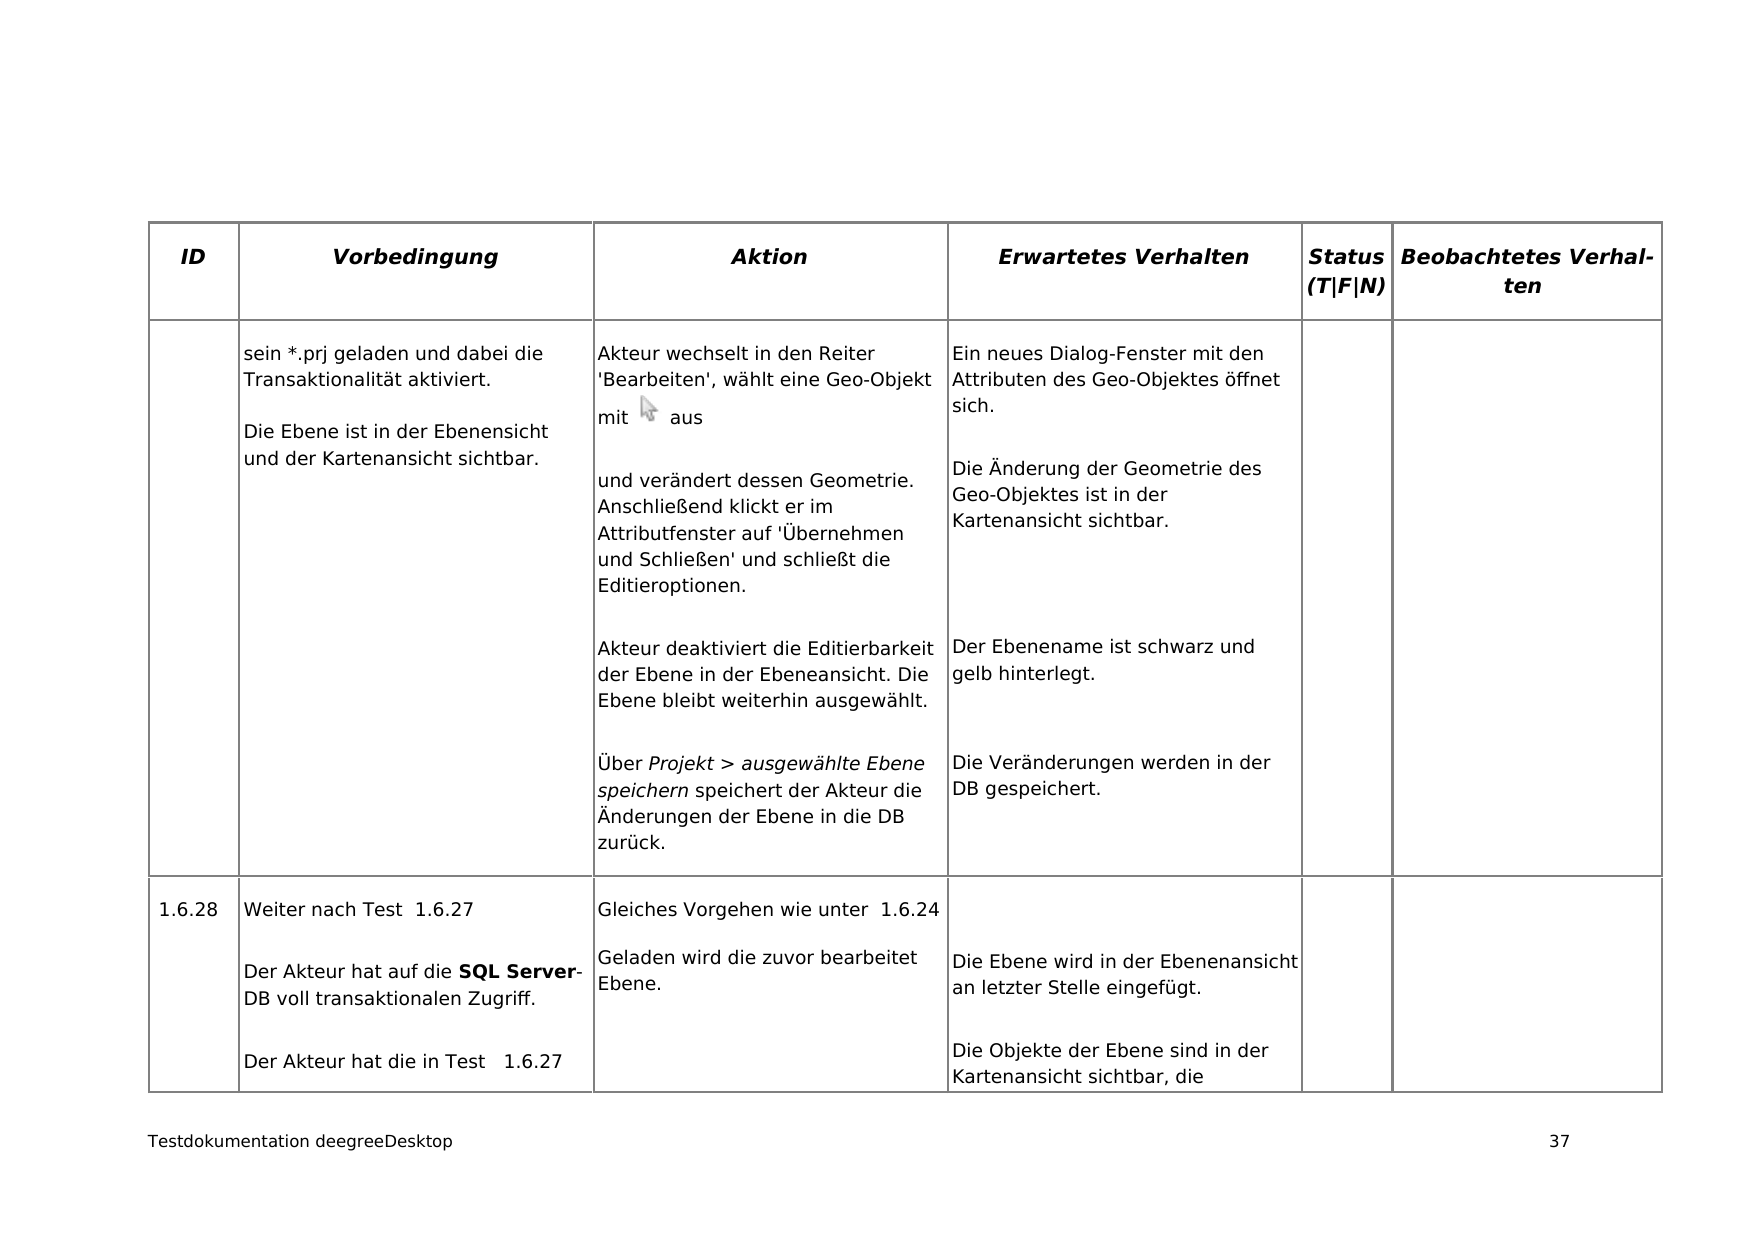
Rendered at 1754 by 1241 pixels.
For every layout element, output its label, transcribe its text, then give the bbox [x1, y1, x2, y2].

table_header ID [150, 224, 238, 319]
table_cell sein *.prj geladen und dabei die Transaktionalität aktiviert. Die Ebene ist in der Ebenensicht und der Kartenansicht sichtbar. [240, 321, 592, 875]
table_header Beobachtetes Verhal­ten [1394, 224, 1661, 319]
table_cell [1394, 878, 1661, 1091]
table_cell Die Ebene wird in der Ebenenansicht an letzter Stelle eingefügt. Die Objekte der Ebene sind in der Kartenansicht sichtbar, die [949, 878, 1301, 1091]
table_header Aktion [595, 224, 947, 319]
table_header Vorbedingung [240, 224, 592, 319]
table_cell [1394, 321, 1661, 875]
table_cell [1303, 878, 1391, 1091]
table_cell [150, 878, 238, 1091]
table_header Status (T|F|N) [1303, 224, 1391, 319]
table_cell Gleiches Vorgehen wie unter 1.6.24 Geladen wird die zuvor bearbeitet Ebene. [595, 878, 947, 1091]
table_cell Ein neues Dialog-Fenster mit den Attributen des Geo-Objektes öffnet sich. Die Änderung der Geometrie des Geo-Objektes ist in der Kartenansicht sichtbar. Der Ebenename ist schwarz und gelb hinterlegt. Die Veränderungen werden in der DB gespeichert. [949, 321, 1301, 875]
picture [634, 395, 664, 425]
table_cell [150, 321, 238, 875]
table_header Erwartetes Verhalten [949, 224, 1301, 319]
table_cell [1303, 321, 1391, 875]
table_cell Weiter nach Test 1.6.27 Der Akteur hat auf die SQL Server-DB voll transaktionalen Zugriff. Der Akteur hat die in Test 1.6.27 [240, 878, 592, 1091]
table_cell Akteur wechselt in den Reiter 'Bearbeiten', wählt eine Geo-Objekt mit aus und verändert dessen Geometrie. Anschließend klickt er im Attributfenster auf 'Übernehmen und Schließen' und schließt die Editieroptionen. Akteur deaktiviert die Editierbarkeit der Ebene in der Ebeneansicht. Die Ebene bleibt weiterhin ausgewählt. Über Projekt > ausgewählte Ebene speichern speichert der Akteur die Änderungen der Ebene in die DB zurück. [595, 321, 947, 875]
